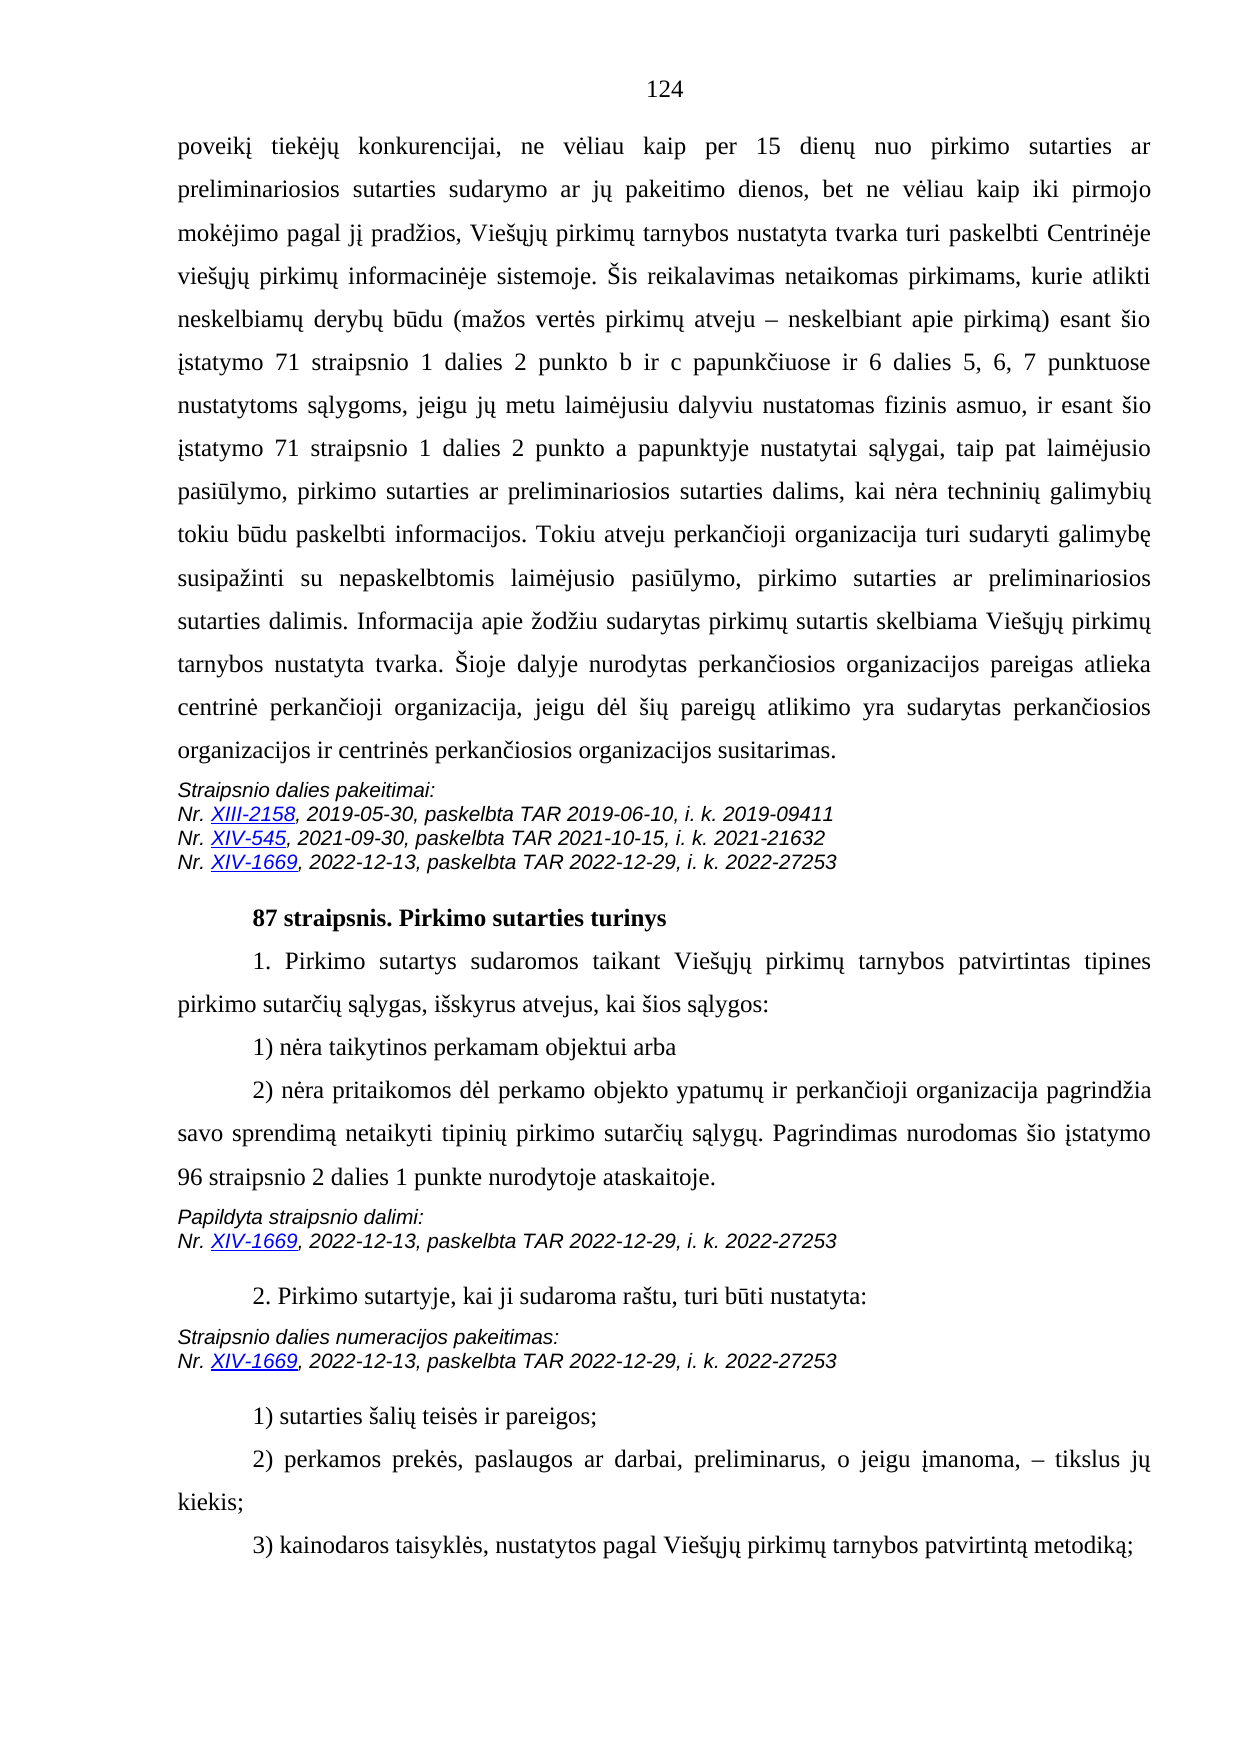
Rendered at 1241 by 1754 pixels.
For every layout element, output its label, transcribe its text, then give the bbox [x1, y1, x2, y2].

text Straipsnio dalies numeracijos pakeitimas: [177, 1324, 1152, 1348]
text Nr. XIV-1669, 2022-12-13, paskelbta TAR 2022-12-29, i. k. 2022-27253 [177, 1348, 1152, 1372]
text 2) perkamos prekės, paslaugos ar darbai, preliminarus, o jeigu įmanoma, – tikslus jų kiekis; [177, 1444, 1152, 1516]
text Nr. XIII-2158, 2019-05-30, paskelbta TAR 2019-06-10, i. k. 2019-09411 [177, 802, 1152, 826]
text Nr. XIV-545, 2021-09-30, paskelbta TAR 2021-10-15, i. k. 2021-21632 [177, 826, 1152, 850]
text 1) sutarties šalių teisės ir pareigos; [177, 1401, 1152, 1430]
text 1. Pirkimo sutartys sudaromos taikant Viešųjų pirkimų tarnybos patvirtintas tipines pirkimo sutarčių sąlygas, išskyrus atvejus, kai šios sąlygos: [177, 946, 1152, 1018]
text poveikį tiekėjų konkurencijai, ne vėliau kaip per 15 dienų nuo pirkimo sutarties ar preliminariosios sutarties sudarymo ar jų pakeitimo dienos, bet ne vėliau kaip iki pirmojo mokėjimo pagal jį pradžios, Viešųjų pirkimų tarnybos nustatyta tvarka turi paskelbti Centrinėje viešųjų pirkimų informacinėje sistemoje. Šis reikalavimas netaikomas pirkimams, kurie atlikti neskelbiamų derybų būdu (mažos vertės pirkimų atveju – neskelbiant apie pirkimą) esant šio įstatymo 71 straipsnio 1 dalies 2 punkto b ir c papunkčiuose ir 6 dalies 5, 6, 7 punktuose nustatytoms sąlygoms, jeigu jų metu laimėjusiu dalyviu nustatomas fizinis asmuo, ir esant šio įstatymo 71 straipsnio 1 dalies 2 punkto a papunktyje nustatytai sąlygai, taip pat laimėjusio pasiūlymo, pirkimo sutarties ar preliminariosios sutarties dalims, kai nėra techninių galimybių tokiu būdu paskelbti informacijos. Tokiu atveju perkančioji organizacija turi sudaryti galimybę susipažinti su nepaskelbtomis laimėjusio pasiūlymo, pirkimo sutarties ar preliminariosios sutarties dalimis. Informacija apie žodžiu sudarytas pirkimų sutartis skelbiama Viešųjų pirkimų tarnybos nustatyta tvarka. Šioje dalyje nurodytas perkančiosios organizacijos pareigas atlieka centrinė perkančioji organizacija, jeigu dėl šių pareigų atlikimo yra sudarytas perkančiosios organizacijos ir centrinės perkančiosios organizacijos susitarimas. [177, 131, 1152, 764]
text Nr. XIV-1669, 2022-12-13, paskelbta TAR 2022-12-29, i. k. 2022-27253 [177, 1229, 1152, 1253]
text 2) nėra pritaikomos dėl perkamo objekto ypatumų ir perkančioji organizacija pagrindžia savo sprendimą netaikyti tipinių pirkimo sutarčių sąlygų. Pagrindimas nurodomas šio įstatymo 96 straipsnio 2 dalies 1 punkte nurodytoje ataskaitoje. [177, 1075, 1152, 1190]
text Straipsnio dalies pakeitimai: [177, 778, 1152, 802]
text 3) kainodaros taisyklės, nustatytos pagal Viešųjų pirkimų tarnybos patvirtintą metodiką; [177, 1531, 1152, 1559]
text 87 straipsnis. Pirkimo sutarties turinys [177, 903, 1152, 932]
text 1) nėra taikytinos perkamam objektui arba [177, 1032, 1152, 1061]
text 2. Pirkimo sutartyje, kai ji sudaroma raštu, turi būti nustatyta: [177, 1281, 1152, 1310]
text Papildyta straipsnio dalimi: [177, 1205, 1152, 1229]
text Nr. XIV-1669, 2022-12-13, paskelbta TAR 2022-12-29, i. k. 2022-27253 [177, 850, 1152, 874]
